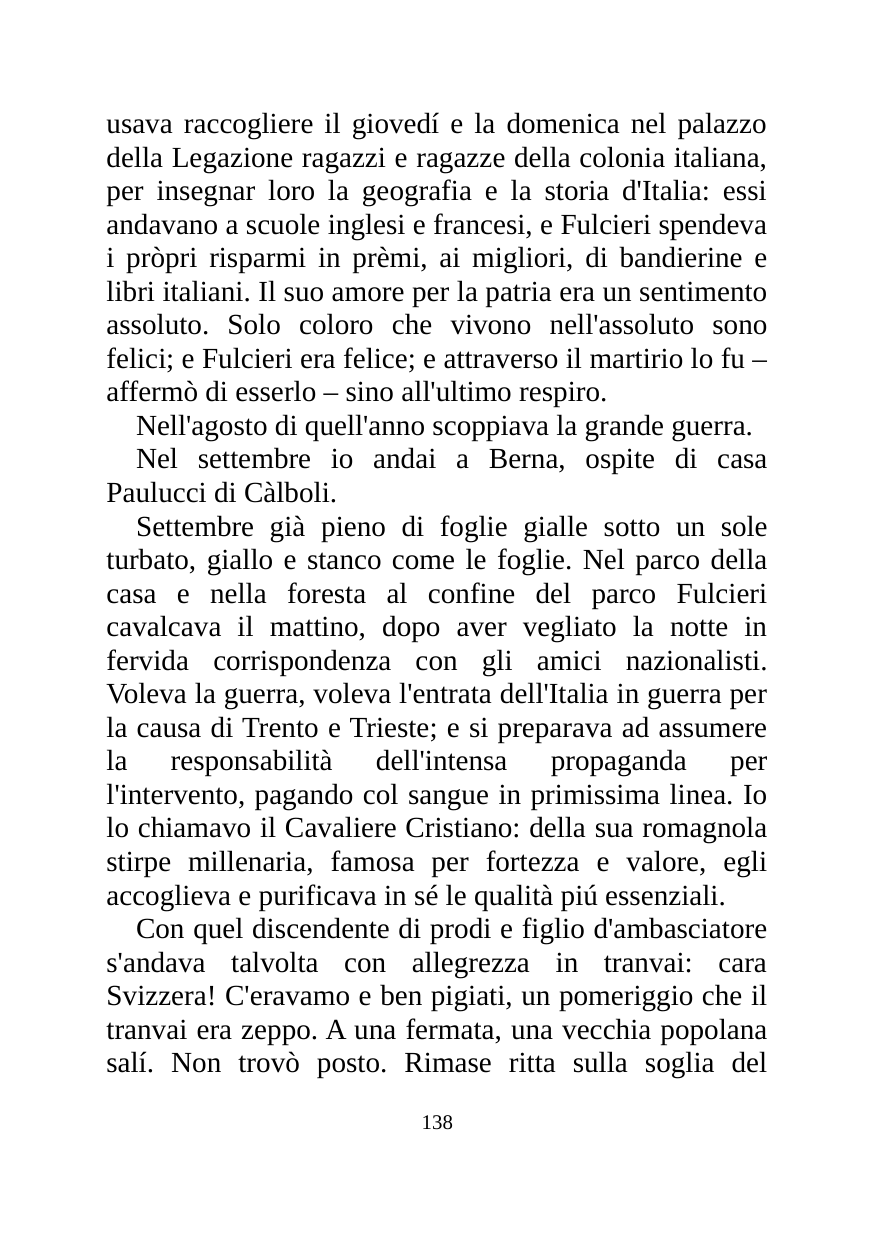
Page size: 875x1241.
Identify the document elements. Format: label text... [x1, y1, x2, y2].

text Con quel discendente di prodi e figlio d'ambasciatore s'andava talvolta con allegrezza in tranvai: cara Svizzera! C'eravamo e ben pigiati, un pomeriggio che il tranvai era zeppo. A una fermata, una vecchia popolana salí. Non trovò posto. Rimase ritta sulla soglia del [106, 911, 768, 1079]
text Settembre già pieno di foglie gialle sotto un sole turbato, giallo e stanco come le foglie. Nel parco della casa e nella foresta al confine del parco Fulcieri cavalcava il mattino, dopo aver vegliato la notte in fervida corrispondenza con gli amici nazionalisti. Voleva la guerra, voleva l'entrata dell'Italia in guerra per la causa di Trento e Trieste; e si preparava ad assumere la responsabilità dell'intensa propaganda per l'intervento, pagando col sangue in primissima linea. Io lo chiamavo il Cavaliere Cristiano: della sua romagnola stirpe millenaria, famosa per fortezza e valore, egli accoglieva e purificava in sé le qualità piú essenziali. [106, 509, 768, 911]
text usava raccogliere il giovedí e la domenica nel palazzo della Legazione ragazzi e ragazze della colonia italiana, per insegnar loro la geografia e la storia d'Italia: essi andavano a scuole inglesi e francesi, e Fulcieri spendeva i pròpri risparmi in prèmi, ai migliori, di bandierine e libri italiani. Il suo amore per la patria era un sentimento assoluto. Solo coloro che vivono nell'assoluto sono felici; e Fulcieri era felice; e attraverso il martirio lo fu – affermò di esserlo – sino all'ultimo respiro. [106, 106, 768, 408]
text Nel settembre io andai a Berna, ospite di casa Paulucci di Càlboli. [106, 442, 768, 509]
text Nell'agosto di quell'anno scoppiava la grande guerra. [106, 408, 768, 442]
